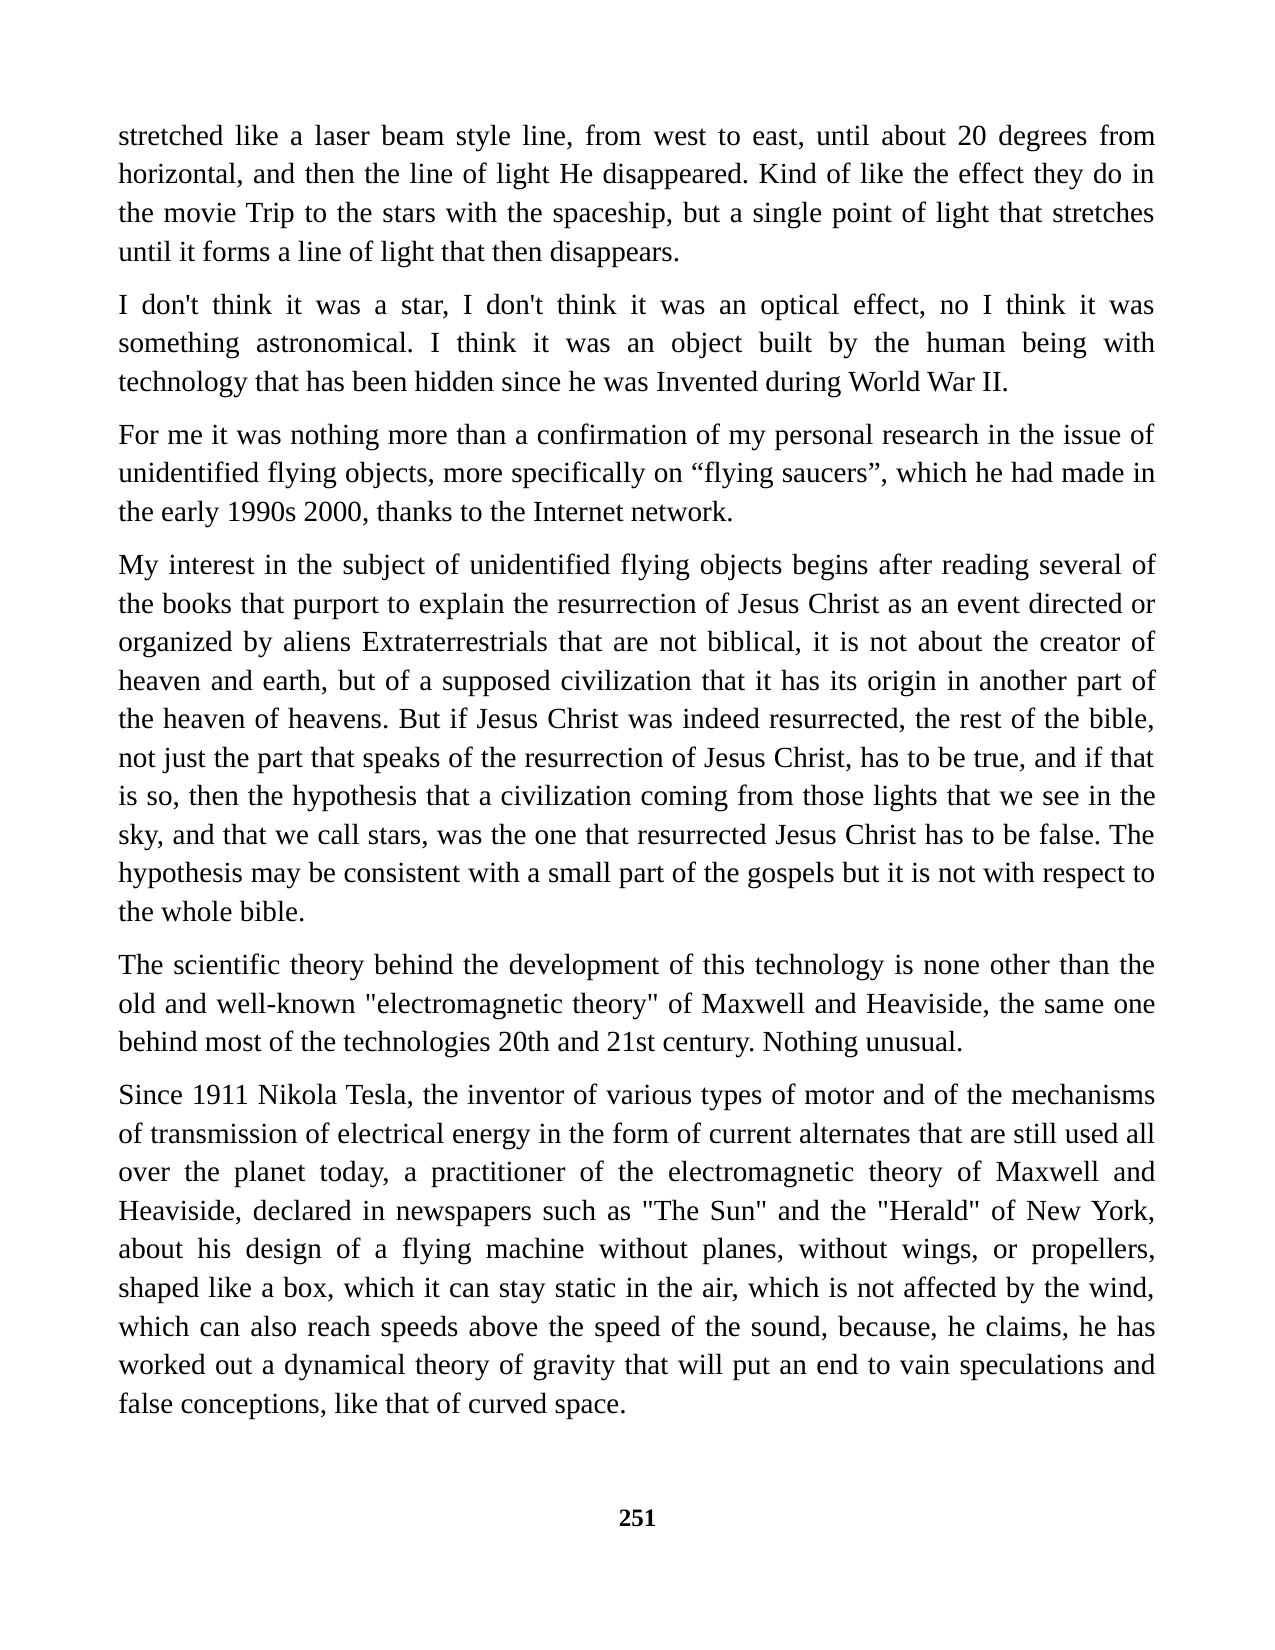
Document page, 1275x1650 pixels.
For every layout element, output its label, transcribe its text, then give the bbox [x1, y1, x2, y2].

text My interest in the subject of unidentified flying objects begins after reading several of the books that purport to explain the resurrection of Jesus Christ as an event directed or organized by aliens Extraterrestrials that are not biblical, it is not about the creator of heaven and earth, but of a supposed civilization that it has its origin in another part of the heaven of heavens. But if Jesus Christ was indeed resurrected, the rest of the bible, not just the part that speaks of the resurrection of Jesus Christ, has to be true, and if that is so, then the hypothesis that a civilization coming from those lights that we see in the sky, and that we call stars, was the one that resurrected Jesus Christ has to be false. The hypothesis may be consistent with a small part of the gospels but it is not with respect to the whole bible. [118, 547, 1157, 928]
text For me it was nothing more than a confirmation of my personal research in the issue of unidentified flying objects, more specifically on “flying saucers”, which he had made in the early 1990s 2000, thanks to the Internet network. [118, 417, 1157, 528]
text stretched like a laser beam style line, from west to east, until about 20 degrees from horizontal, and then the line of light He disappeared. Kind of like the effect they do in the movie Trip to the stars with the spaceship, but a single point of light that stretches until it forms a line of light that then disappears. [118, 118, 1157, 267]
text I don't think it was a star, I don't think it was an optical effect, no I think it was something astronomical. I think it was an object built by the human being with technology that has been hidden since he was Invented during World War II. [118, 287, 1157, 397]
text The scientific theory behind the development of this technology is none other than the old and well-known "electromagnetic theory" of Maxwell and Heaviside, the same one behind most of the technologies 20th and 21st century. Nothing unusual. [118, 947, 1157, 1058]
text Since 1911 Nikola Tesla, the inventor of various types of motor and of the mechanisms of transmission of electrical energy in the form of current alternates that are still used all over the planet today, a practitioner of the electromagnetic theory of Maxwell and Heaviside, declared in newspapers such as "The Sun" and the "Herald" of New York, about his design of a flying machine without planes, without wings, or propellers, shaped like a box, which it can stay static in the air, which is not affected by the wind, which can also reach speeds above the speed of the sound, because, he claims, he has worked out a dynamical theory of gravity that will put an end to vain speculations and false conceptions, like that of curved space. [118, 1077, 1157, 1419]
